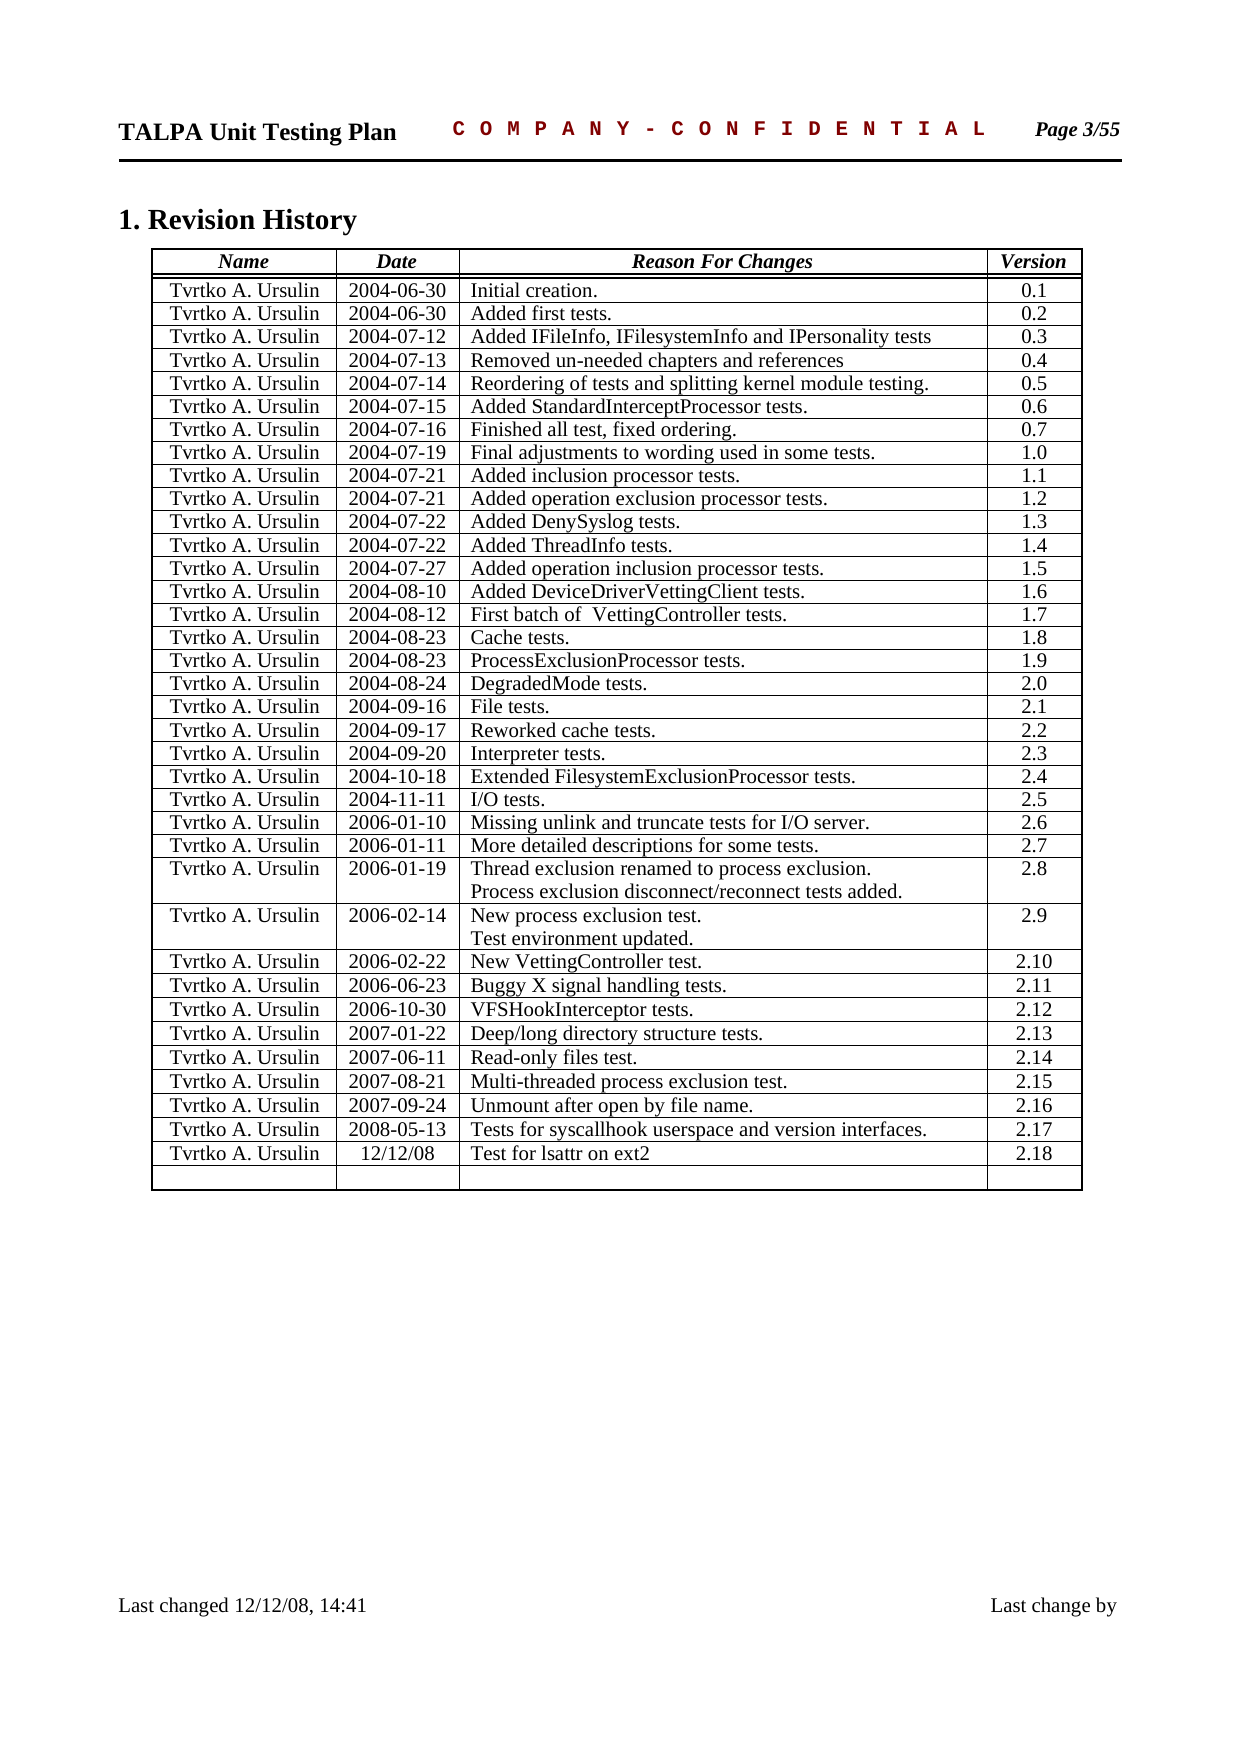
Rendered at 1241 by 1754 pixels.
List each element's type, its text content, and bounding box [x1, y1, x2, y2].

table_cell 0.2 [988, 303, 1081, 325]
table_cell 2.15 [988, 1070, 1081, 1093]
table_cell Reworked cache tests. [460, 719, 987, 741]
table_cell New VettingController test. [460, 950, 987, 973]
table_cell Tvrtko A. Ursulin [153, 303, 336, 325]
table_cell 2004-07-16 [337, 419, 459, 441]
table_cell 2004-07-13 [337, 349, 459, 371]
table_cell 2.7 [988, 835, 1081, 857]
table_cell Cache tests. [460, 627, 987, 649]
table_cell 2.0 [988, 673, 1081, 695]
table_cell Interpreter tests. [460, 742, 987, 765]
table_cell [460, 1166, 987, 1189]
table_cell 2.13 [988, 1022, 1081, 1045]
table_cell 1.2 [988, 488, 1081, 510]
table_cell New process exclusion test. Test environment updated. [460, 904, 987, 949]
table_cell Tvrtko A. Ursulin [153, 858, 336, 903]
table_cell 2004-07-22 [337, 534, 459, 556]
table_cell 2.1 [988, 696, 1081, 718]
table_cell 2006-02-14 [337, 904, 459, 949]
table_cell 2.9 [988, 904, 1081, 949]
table_cell 2004-08-23 [337, 627, 459, 649]
table_cell [337, 1166, 459, 1189]
table_cell Thread exclusion renamed to process exclusion. Process exclusion disconnect/reconnect tests added. [460, 858, 987, 903]
table_cell 1.9 [988, 650, 1081, 672]
table_cell First batch of VettingController tests. [460, 604, 987, 626]
table_cell Tvrtko A. Ursulin [153, 998, 336, 1021]
table_cell Tvrtko A. Ursulin [153, 326, 336, 348]
table_cell 2004-07-15 [337, 396, 459, 418]
table_cell Tvrtko A. Ursulin [153, 904, 336, 949]
table_cell Buggy X signal handling tests. [460, 974, 987, 997]
table_cell Reordering of tests and splitting kernel module testing. [460, 372, 987, 395]
table_cell VFSHookInterceptor tests. [460, 998, 987, 1021]
table_cell Tvrtko A. Ursulin [153, 950, 336, 973]
table_cell 2.5 [988, 789, 1081, 811]
table_cell Tvrtko A. Ursulin [153, 742, 336, 765]
table_cell Tvrtko A. Ursulin [153, 696, 336, 718]
table_cell 2004-08-23 [337, 650, 459, 672]
table_cell Tvrtko A. Ursulin [153, 1070, 336, 1093]
table_cell Tvrtko A. Ursulin [153, 279, 336, 302]
table_cell Added operation inclusion processor tests. [460, 557, 987, 580]
table_cell Added inclusion processor tests. [460, 465, 987, 487]
table_cell 2006-10-30 [337, 998, 459, 1021]
table_cell 2004-07-21 [337, 465, 459, 487]
table_cell 1.0 [988, 442, 1081, 464]
table_header Date [337, 250, 459, 273]
table_cell Tvrtko A. Ursulin [153, 766, 336, 788]
table_cell DegradedMode tests. [460, 673, 987, 695]
table_cell Final adjustments to wording used in some tests. [460, 442, 987, 464]
table_cell 1.4 [988, 534, 1081, 556]
table_cell 2007-08-21 [337, 1070, 459, 1093]
table_cell 0.5 [988, 372, 1081, 395]
table_cell Tvrtko A. Ursulin [153, 349, 336, 371]
table_cell 2.16 [988, 1094, 1081, 1117]
table_cell 1.3 [988, 511, 1081, 533]
table_cell 2004-07-12 [337, 326, 459, 348]
table_header Name [153, 250, 336, 273]
table_cell Added DeviceDriverVettingClient tests. [460, 581, 987, 603]
table_cell 2.12 [988, 998, 1081, 1021]
table_cell 2006-06-23 [337, 974, 459, 997]
table_cell 2.11 [988, 974, 1081, 997]
table_cell 2004-07-21 [337, 488, 459, 510]
table_cell Tvrtko A. Ursulin [153, 557, 336, 580]
table_cell 2004-07-19 [337, 442, 459, 464]
table_cell 2.14 [988, 1046, 1081, 1069]
table_cell 2004-08-12 [337, 604, 459, 626]
table_cell 2004-06-30 [337, 279, 459, 302]
table_cell 2004-06-30 [337, 303, 459, 325]
table_cell Extended FilesystemExclusionProcessor tests. [460, 766, 987, 788]
table_cell 2004-08-24 [337, 673, 459, 695]
table_cell Tvrtko A. Ursulin [153, 442, 336, 464]
table_cell 1.8 [988, 627, 1081, 649]
table_cell 0.6 [988, 396, 1081, 418]
table_cell 2004-07-22 [337, 511, 459, 533]
table_cell 2.2 [988, 719, 1081, 741]
table_cell File tests. [460, 696, 987, 718]
table_cell Added DenySyslog tests. [460, 511, 987, 533]
table_cell Deep/long directory structure tests. [460, 1022, 987, 1045]
table_cell 0.1 [988, 279, 1081, 302]
table_cell 2.8 [988, 858, 1081, 903]
table_cell Tvrtko A. Ursulin [153, 534, 336, 556]
table_cell Tvrtko A. Ursulin [153, 604, 336, 626]
table_cell 0.7 [988, 419, 1081, 441]
table_cell Tvrtko A. Ursulin [153, 1022, 336, 1045]
table_cell [988, 1166, 1081, 1189]
table_cell Missing unlink and truncate tests for I/O server. [460, 812, 987, 834]
table_cell Tvrtko A. Ursulin [153, 650, 336, 672]
table_cell Tvrtko A. Ursulin [153, 419, 336, 441]
table_cell Tvrtko A. Ursulin [153, 465, 336, 487]
table_cell Tvrtko A. Ursulin [153, 789, 336, 811]
table_cell Added operation exclusion processor tests. [460, 488, 987, 510]
table_cell 2004-07-14 [337, 372, 459, 395]
table_cell Tvrtko A. Ursulin [153, 719, 336, 741]
table_cell Multi-threaded process exclusion test. [460, 1070, 987, 1093]
table_cell Added ThreadInfo tests. [460, 534, 987, 556]
table_cell Tvrtko A. Ursulin [153, 835, 336, 857]
table_cell Tvrtko A. Ursulin [153, 372, 336, 395]
table_cell 0.3 [988, 326, 1081, 348]
table_cell 2007-01-22 [337, 1022, 459, 1045]
table_cell Finished all test, fixed ordering. [460, 419, 987, 441]
table_cell Initial creation. [460, 279, 987, 302]
table_cell 2.18 [988, 1142, 1081, 1165]
table_cell Tvrtko A. Ursulin [153, 974, 336, 997]
table_cell Added StandardInterceptProcessor tests. [460, 396, 987, 418]
table_cell Test for lsattr on ext2 [460, 1142, 987, 1165]
table_cell Read-only files test. [460, 1046, 987, 1069]
table_cell Removed un-needed chapters and references [460, 349, 987, 371]
table_cell [153, 1166, 336, 1189]
table_cell 0.4 [988, 349, 1081, 371]
table_cell 2008-05-13 [337, 1118, 459, 1141]
table_cell Tvrtko A. Ursulin [153, 488, 336, 510]
table_cell 1.5 [988, 557, 1081, 580]
table_cell Tvrtko A. Ursulin [153, 673, 336, 695]
table_header Reason For Changes [460, 250, 987, 273]
table_cell 2.10 [988, 950, 1081, 973]
table_cell 2006-02-22 [337, 950, 459, 973]
table_cell Added IFileInfo, IFilesystemInfo and IPersonality tests [460, 326, 987, 348]
table_cell 2004-09-17 [337, 719, 459, 741]
subtitle Revision History [118, 203, 1122, 235]
table_cell I/O tests. [460, 789, 987, 811]
table_cell 2004-10-18 [337, 766, 459, 788]
table_cell 1.1 [988, 465, 1081, 487]
table_cell Tvrtko A. Ursulin [153, 627, 336, 649]
table_cell 2.4 [988, 766, 1081, 788]
table_cell More detailed descriptions for some tests. [460, 835, 987, 857]
table_cell 12/12/08 [337, 1142, 459, 1165]
table_cell 1.6 [988, 581, 1081, 603]
table_cell 2006-01-19 [337, 858, 459, 903]
table_cell 2004-09-20 [337, 742, 459, 765]
table_cell Tvrtko A. Ursulin [153, 1094, 336, 1117]
table_cell Tests for syscallhook userspace and version interfaces. [460, 1118, 987, 1141]
table_cell 2006-01-10 [337, 812, 459, 834]
table_cell 2004-11-11 [337, 789, 459, 811]
table_cell Unmount after open by file name. [460, 1094, 987, 1117]
table_cell Tvrtko A. Ursulin [153, 511, 336, 533]
table_cell 2.3 [988, 742, 1081, 765]
table_cell 2004-08-10 [337, 581, 459, 603]
table_cell 2.17 [988, 1118, 1081, 1141]
table_cell 2007-06-11 [337, 1046, 459, 1069]
table_cell 2007-09-24 [337, 1094, 459, 1117]
table_cell 1.7 [988, 604, 1081, 626]
table_cell 2004-09-16 [337, 696, 459, 718]
table_cell ProcessExclusionProcessor tests. [460, 650, 987, 672]
table_cell Tvrtko A. Ursulin [153, 1046, 336, 1069]
table_cell Tvrtko A. Ursulin [153, 812, 336, 834]
table_cell Tvrtko A. Ursulin [153, 1142, 336, 1165]
table_cell Tvrtko A. Ursulin [153, 396, 336, 418]
table_cell 2006-01-11 [337, 835, 459, 857]
table_cell 2.6 [988, 812, 1081, 834]
table_cell Tvrtko A. Ursulin [153, 581, 336, 603]
table_cell 2004-07-27 [337, 557, 459, 580]
table_cell Tvrtko A. Ursulin [153, 1118, 336, 1141]
table_cell Added first tests. [460, 303, 987, 325]
table_header Version [988, 250, 1081, 273]
